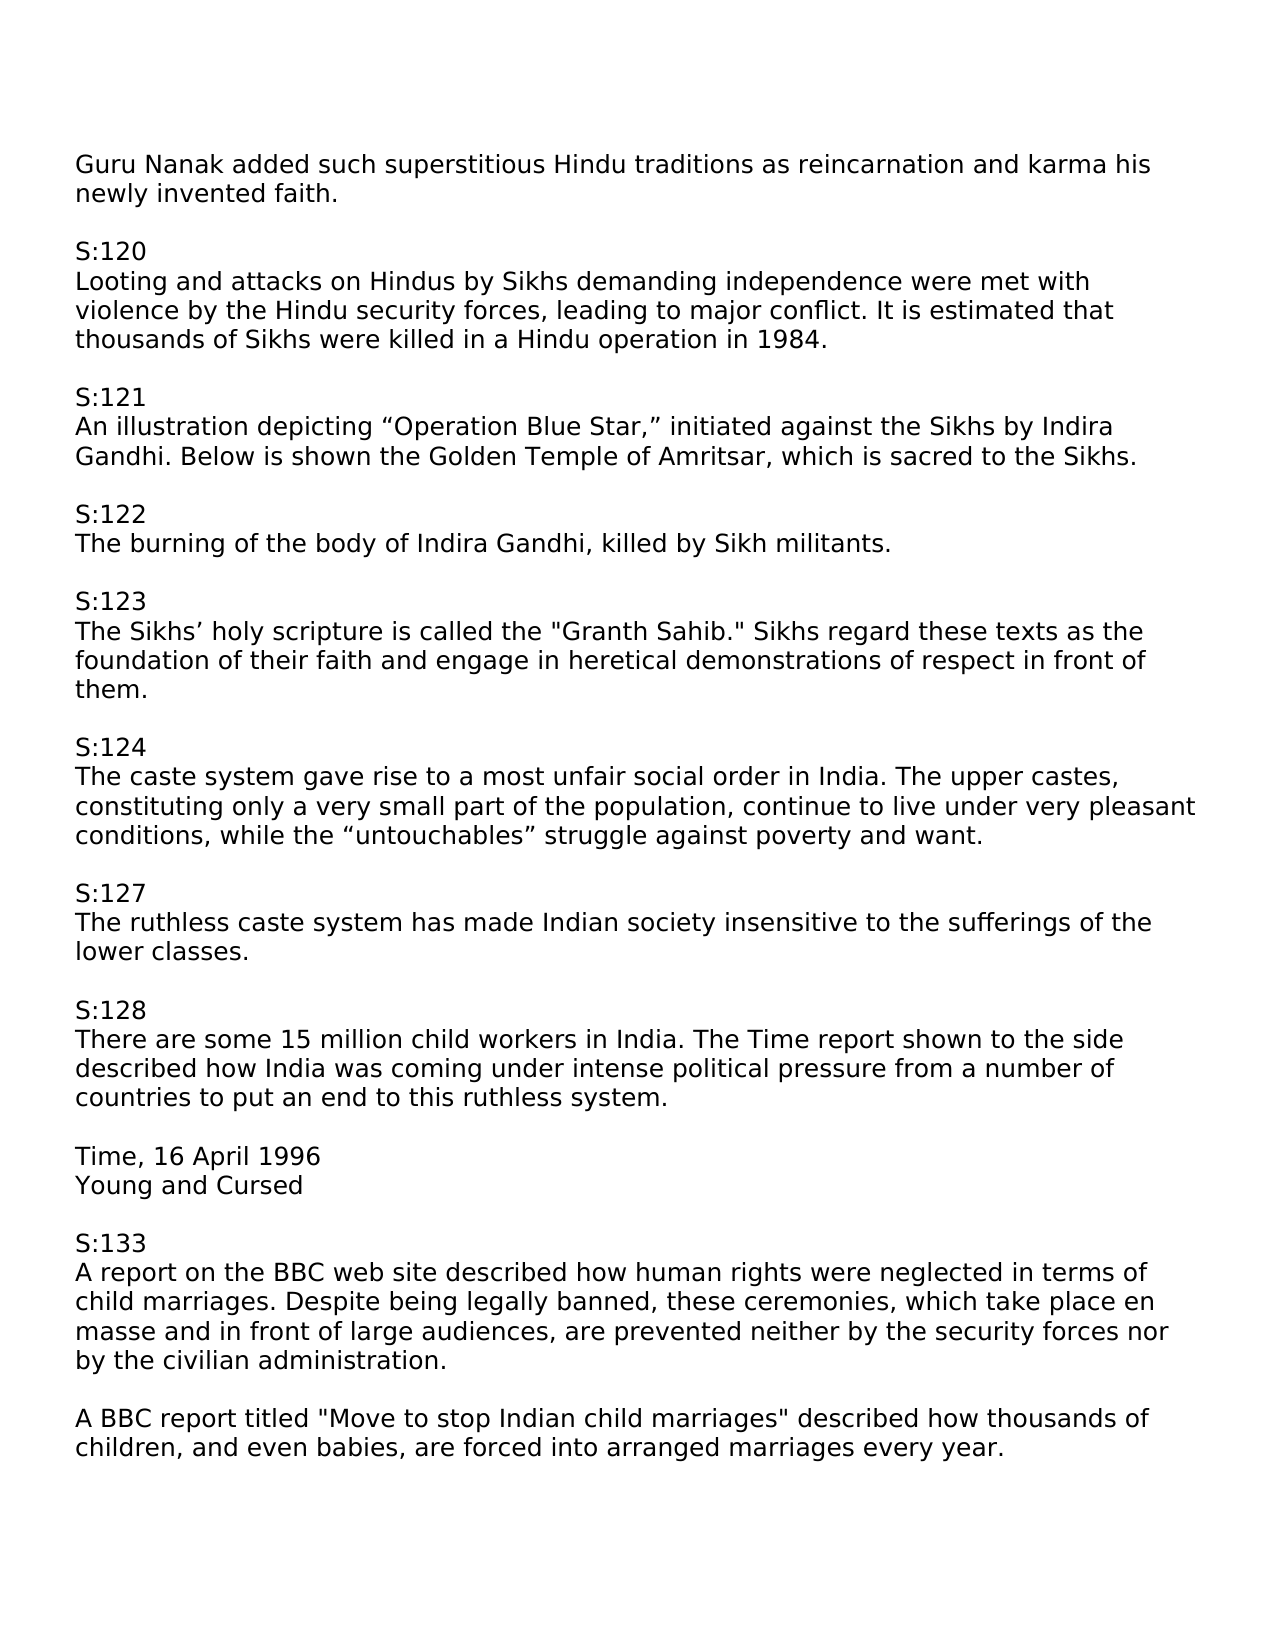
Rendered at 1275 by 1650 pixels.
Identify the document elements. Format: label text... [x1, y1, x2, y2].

text S:121 [75, 383, 1200, 412]
text Guru Nanak added such superstitious Hindu traditions as reincarnation and karma his newly invented faith. [75, 150, 1200, 208]
text S:133 [75, 1229, 1200, 1258]
text A report on the BBC web site described how human rights were neglected in terms of child marriages. Despite being legally banned, these ceremonies, which take place en masse and in front of large audiences, are prevented neither by the security forces nor by the civilian administration. [75, 1258, 1200, 1375]
text S:120 [75, 237, 1200, 267]
text The Sikhs’ holy scripture is called the "Granth Sahib." Sikhs regard these texts as the foundation of their faith and engage in heretical demonstrations of respect in front of them. [75, 617, 1200, 704]
text A BBC report titled "Move to stop Indian child marriages" described how thousands of children, and even babies, are forced into arranged marriages every year. [75, 1404, 1200, 1462]
text The burning of the body of Indira Gandhi, killed by Sikh militants. [75, 529, 1200, 558]
text The caste system gave rise to a most unfair social order in India. The upper castes, constituting only a very small part of the population, continue to live under very pleasant conditions, while the “untouchables” struggle against poverty and want. [75, 762, 1200, 850]
text S:128 [75, 996, 1200, 1025]
text S:127 [75, 879, 1200, 908]
text An illustration depicting “Operation Blue Star,” initiated against the Sikhs by Indira Gandhi. Below is shown the Golden Temple of Amritsar, which is sacred to the Sikhs. [75, 412, 1200, 471]
text The ruthless caste system has made Indian society insensitive to the sufferings of the lower classes. [75, 908, 1200, 967]
text S:122 [75, 500, 1200, 529]
text Young and Cursed [75, 1171, 1200, 1200]
text There are some 15 million child workers in India. The Time report shown to the side described how India was coming under intense political pressure from a number of countries to put an end to this ruthless system. [75, 1025, 1200, 1112]
text Time, 16 April 1996 [75, 1142, 1200, 1171]
text S:123 [75, 587, 1200, 617]
text Looting and attacks on Hindus by Sikhs demanding independence were met with violence by the Hindu security forces, leading to major conflict. It is estimated that thousands of Sikhs were killed in a Hindu operation in 1984. [75, 267, 1200, 354]
text S:124 [75, 733, 1200, 762]
